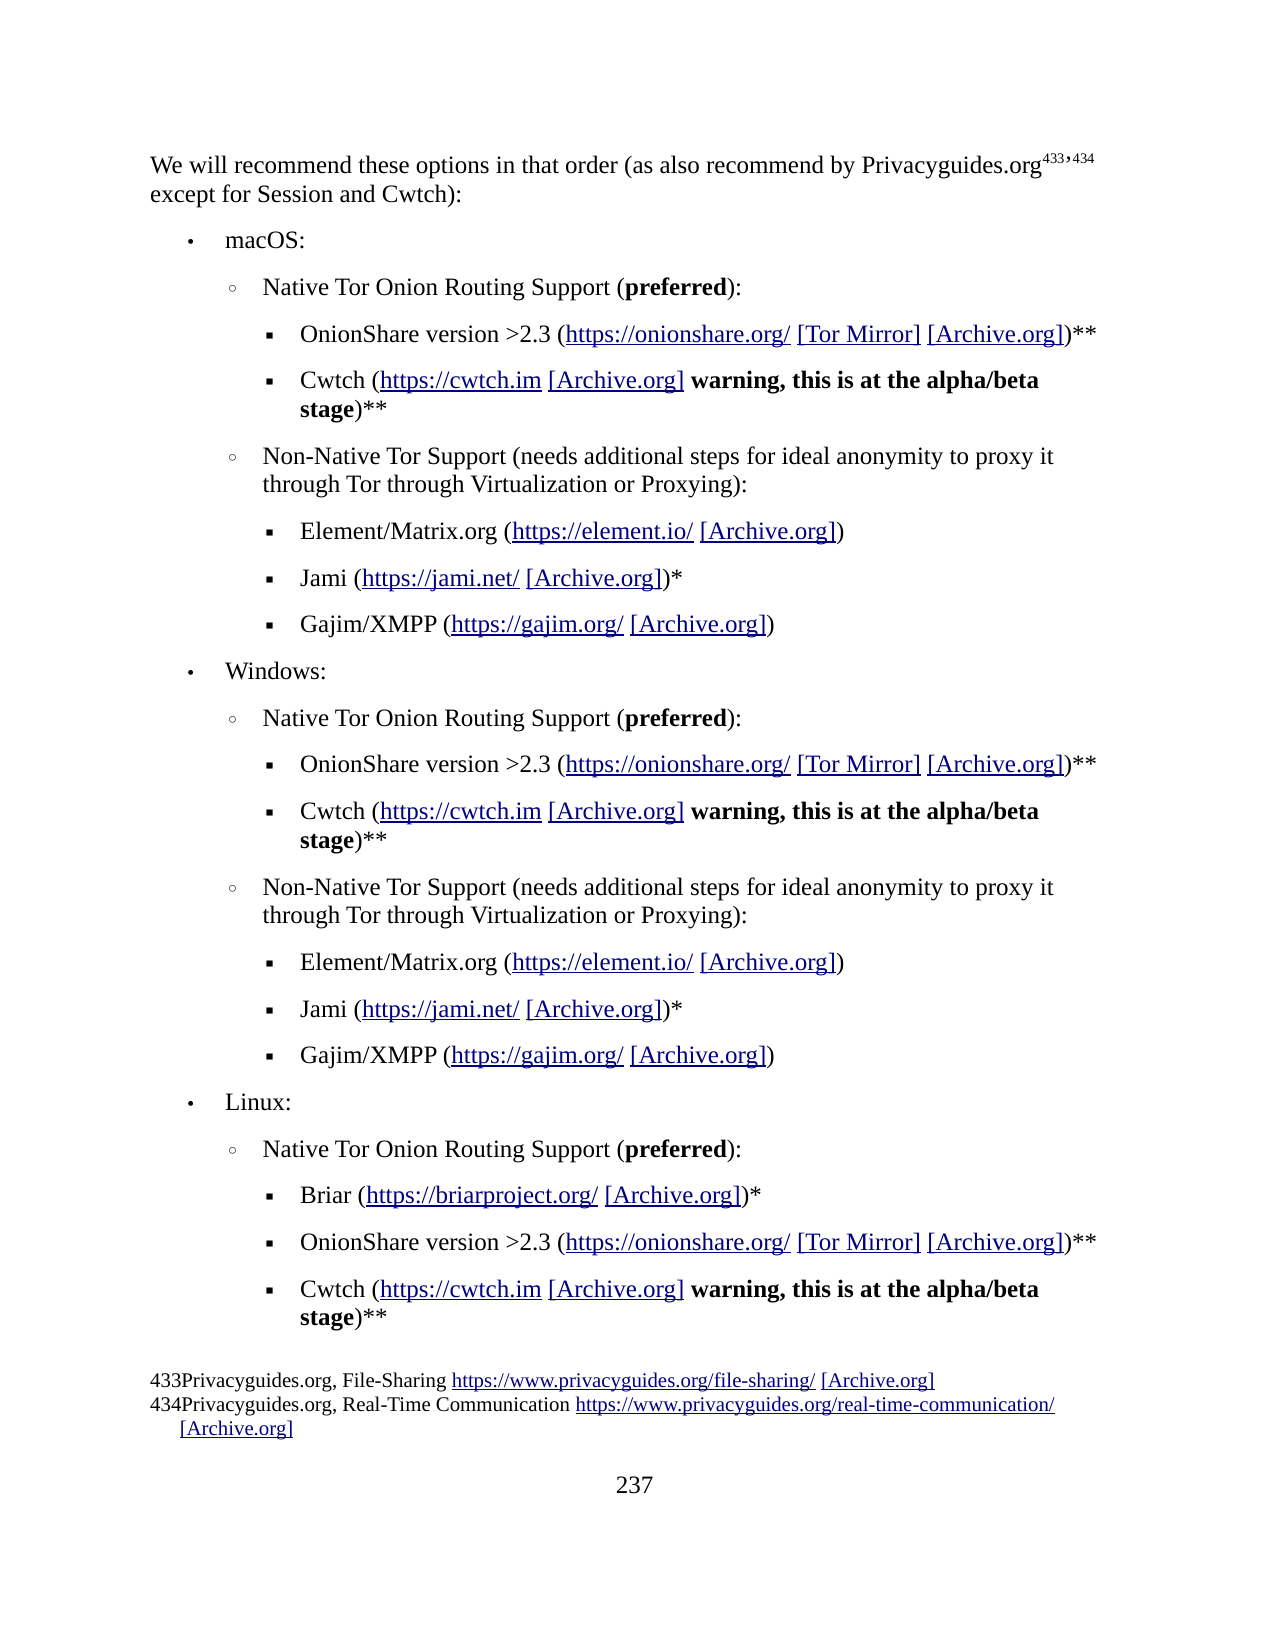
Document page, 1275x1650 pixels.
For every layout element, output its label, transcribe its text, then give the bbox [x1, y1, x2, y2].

list Jami (https://jami.net/ [Archive.org])* [262, 563, 1125, 592]
list Cwtch (https://cwtch.im [Archive.org] warning, this is at the alpha/beta stage)** [262, 365, 1125, 423]
list Windows: [187, 656, 1125, 685]
list OnionShare version >2.3 (https://onionshare.org/ [Tor Mirror] [Archive.org])** [262, 319, 1125, 347]
text Privacyguides.org, Real-Time Communication https://www.privacyguides.org/real-time-communication/ [Archive.org] [150, 1392, 1125, 1440]
list Cwtch (https://cwtch.im [Archive.org] warning, this is at the alpha/beta stage)** [262, 1274, 1125, 1331]
list Element/Matrix.org (https://element.io/ [Archive.org]) [262, 947, 1125, 976]
list Gajim/XMPP (https://gajim.org/ [Archive.org]) [262, 1040, 1125, 1069]
list Native Tor Onion Routing Support (preferred): [225, 1134, 1125, 1162]
list Native Tor Onion Routing Support (preferred): [225, 272, 1125, 301]
list Cwtch (https://cwtch.im [Archive.org] warning, this is at the alpha/beta stage)** [262, 796, 1125, 854]
text Privacyguides.org, File-Sharing https://www.privacyguides.org/file-sharing/ [Archive.org] [150, 1368, 1125, 1392]
list Native Tor Onion Routing Support (preferred): [225, 703, 1125, 732]
list macOS: [187, 225, 1125, 254]
list Gajim/XMPP (https://gajim.org/ [Archive.org]) [262, 609, 1125, 638]
list Non-Native Tor Support (needs additional steps for ideal anonymity to proxy it through Tor through Virtualization or Proxying): [225, 872, 1125, 929]
list Non-Native Tor Support (needs additional steps for ideal anonymity to proxy it through Tor through Virtualization or Proxying): [225, 441, 1125, 498]
list Briar (https://briarproject.org/ [Archive.org])* [262, 1180, 1125, 1209]
list Linux: [187, 1087, 1125, 1116]
list Jami (https://jami.net/ [Archive.org])* [262, 994, 1125, 1022]
list OnionShare version >2.3 (https://onionshare.org/ [Tor Mirror] [Archive.org])** [262, 1227, 1125, 1256]
text We will recommend these options in that order (as also recommend by Privacyguides.org’ except for Session and Cwtch): [150, 150, 1125, 207]
list Element/Matrix.org (https://element.io/ [Archive.org]) [262, 516, 1125, 545]
list OnionShare version >2.3 (https://onionshare.org/ [Tor Mirror] [Archive.org])** [262, 749, 1125, 778]
